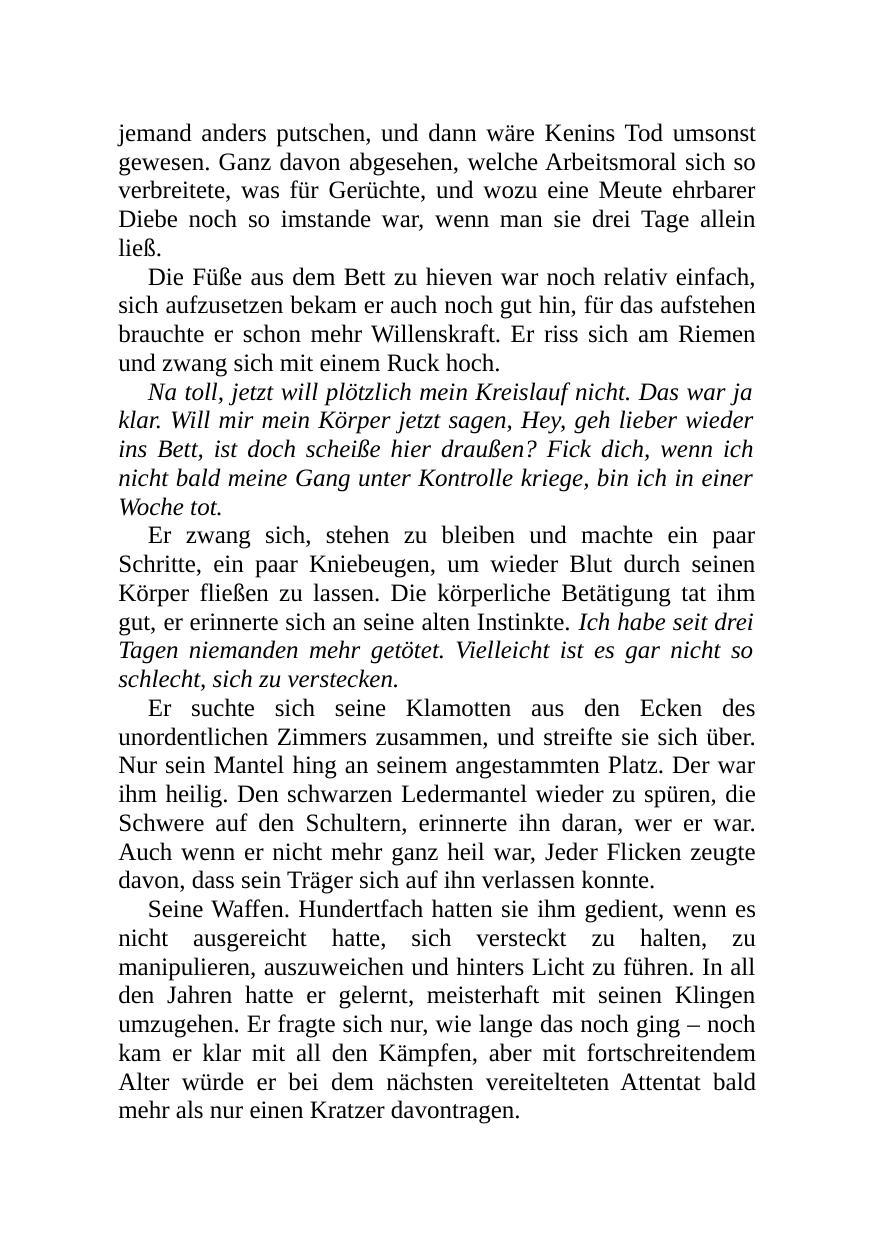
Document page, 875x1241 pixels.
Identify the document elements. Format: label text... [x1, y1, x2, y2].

text Seine Waffen. Hundertfach hatten sie ihm gedient, wenn es nicht ausgereicht hatte, sich versteckt zu halten, zu manipulieren, auszuweichen und hinters Licht zu führen. In all den Jahren hatte er gelernt, meisterhaft mit seinen Klingen umzugehen. Er fragte sich nur, wie lange das noch ging – noch kam er klar mit all den Kämpfen, aber mit fortschreitendem Alter würde er bei dem nächsten vereitelteten Attentat bald mehr als nur einen Kratzer davontragen. [118, 894, 756, 1124]
text jemand anders putschen, und dann wäre Kenins Tod umsonst gewesen. Ganz davon abgesehen, welche Arbeitsmoral sich so verbreitete, was für Gerüchte, und wozu eine Meute ehrbarer Diebe noch so imstande war, wenn man sie drei Tage allein ließ. [118, 118, 756, 262]
text Er zwang sich, stehen zu bleiben und machte ein paar Schritte, ein paar Kniebeugen, um wieder Blut durch seinen Körper fließen zu lassen. Die körperliche Betätigung tat ihm gut, er erinnerte sich an seine alten Instinkte. Ich habe seit drei Tagen niemanden mehr getötet. Vielleicht ist es gar nicht so schlecht, sich zu verstecken. [118, 521, 756, 693]
text Die Füße aus dem Bett zu hieven war noch relativ einfach, sich aufzusetzen bekam er auch noch gut hin, für das aufstehen brauchte er schon mehr Willenskraft. Er riss sich am Riemen und zwang sich mit einem Ruck hoch. [118, 262, 756, 377]
text Na toll, jetzt will plötzlich mein Kreislauf nicht. Das war ja klar. Will mir mein Körper jetzt sagen, Hey, geh lieber wieder ins Bett, ist doch scheiße hier draußen? Fick dich, wenn ich nicht bald meine Gang unter Kontrolle kriege, bin ich in einer Woche tot. [118, 377, 756, 521]
text Er suchte sich seine Klamotten aus den Ecken des unordentlichen Zimmers zusammen, und streifte sie sich über. Nur sein Mantel hing an seinem angestammten Platz. Der war ihm heilig. Den schwarzen Ledermantel wieder zu spüren, die Schwere auf den Schultern, erinnerte ihn daran, wer er war. Auch wenn er nicht mehr ganz heil war, Jeder Flicken zeugte davon, dass sein Träger sich auf ihn verlassen konnte. [118, 693, 756, 894]
